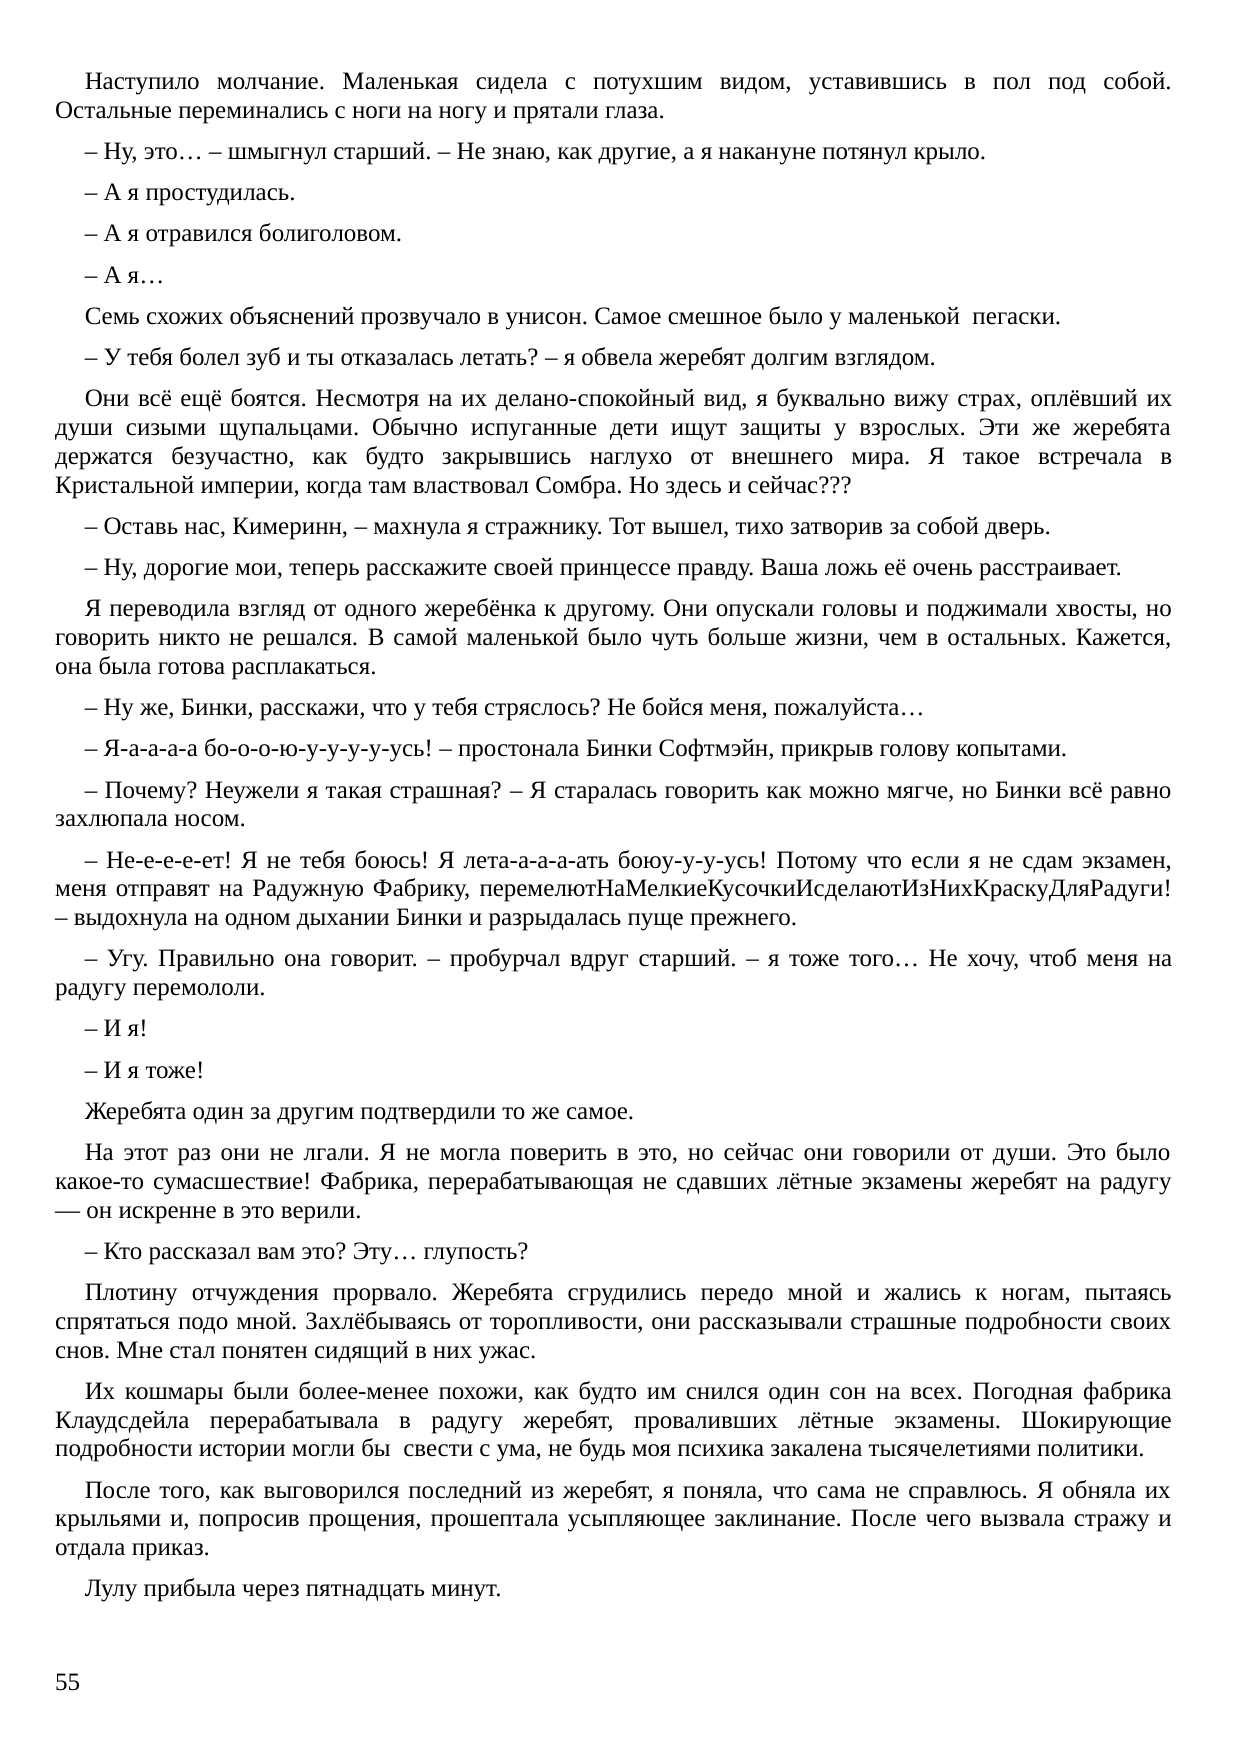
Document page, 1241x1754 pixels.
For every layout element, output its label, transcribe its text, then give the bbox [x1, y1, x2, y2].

text – Ну же, Бинки, расскажи, что у тебя стряслось? Не бойся меня, пожалуйста… [55, 692, 1173, 721]
text Они всё ещё боятся. Несмотря на их делано-спокойный вид, я буквально вижу страх, оплёвший их души сизыми щупальцами. Обычно испуганные дети ищут защиты у взрослых. Эти же жеребята держатся безучастно, как будто закрывшись наглухо от внешнего мира. Я такое встречала в Кристальной империи, когда там властвовал Сомбра. Но здесь и сейчас??? [55, 383, 1173, 498]
text Лулу прибыла через пятнадцать минут. [55, 1573, 1173, 1602]
text – Почему? Неужели я такая страшная? – Я старалась говорить как можно мягче, но Бинки всё равно захлюпала носом. [55, 775, 1173, 832]
text – А я простудилась. [55, 177, 1173, 206]
text – Не-е-е-е-ет! Я не тебя боюсь! Я лета-а-а-а-ать боюу-у-у-усь! Потому что если я не сдам экзамен, меня отправят на Радужную Фабрику, перемелютНаМелкиеКусочкиИсделаютИзНихКраскуДляРадуги! – выдохнула на одном дыхании Бинки и разрыдалась пуще прежнего. [55, 845, 1173, 931]
text – Оставь нас, Кимеринн, – махнула я стражнику. Тот вышел, тихо затворив за собой дверь. [55, 511, 1173, 540]
text – Я-а-а-а-а бо-о-о-ю-у-у-у-у-усь! – простонала Бинки Софтмэйн, прикрыв голову копытами. [55, 733, 1173, 762]
text – А я отравился болиголовом. [55, 218, 1173, 247]
text Плотину отчуждения прорвало. Жеребята сгрудились передо мной и жались к ногам, пытаясь спрятаться подо мной. Захлёбываясь от торопливости, они рассказывали страшные подробности своих снов. Мне стал понятен сидящий в них ужас. [55, 1277, 1173, 1363]
text Жеребята один за другим подтвердили то же самое. [55, 1096, 1173, 1125]
text – И я тоже! [55, 1055, 1173, 1083]
text Я переводила взгляд от одного жеребёнка к другому. Они опускали головы и поджимали хвосты, но говорить никто не решался. В самой маленькой было чуть больше жизни, чем в остальных. Кажется, она была готова расплакаться. [55, 593, 1173, 680]
text – Ну, это… – шмыгнул старший. – Не знаю, как другие, а я накануне потянул крыло. [55, 136, 1173, 165]
text Их кошмары были более-менее похожи, как будто им снился один сон на всех. Погодная фабрика Клаудсдейла перерабатывала в радугу жеребят, проваливших лётные экзамены. Шокирующие подробности истории могли бы свести с ума, не будь моя психика закалена тысячелетиями политики. [55, 1376, 1173, 1462]
text – А я… [55, 260, 1173, 288]
text После того, как выговорился последний из жеребят, я поняла, что сама не справлюсь. Я обняла их крыльями и, попросив прощения, прошептала усыпляющее заклинание. После чего вызвала стражу и отдала приказ. [55, 1475, 1173, 1561]
text На этот раз они не лгали. Я не могла поверить в это, но сейчас они говорили от души. Это было какое-то сумасшествие! Фабрика, перерабатывающая не сдавших лётные экзамены жеребят на радугу — он искренне в это верили. [55, 1137, 1173, 1223]
text Наступило молчание. Маленькая сидела с потухшим видом, уставившись в пол под собой. Остальные переминались с ноги на ногу и прятали глаза. [55, 66, 1173, 123]
text – Ну, дорогие мои, теперь расскажите своей принцессе правду. Ваша ложь её очень расстраивает. [55, 552, 1173, 581]
text Семь схожих объяснений прозвучало в унисон. Самое смешное было у маленькой пегаски. [55, 301, 1173, 330]
text – И я! [55, 1013, 1173, 1042]
text – Угу. Правильно она говорит. – пробурчал вдруг старший. – я тоже того… Не хочу, чтоб меня на радугу перемололи. [55, 943, 1173, 1001]
text – Кто рассказал вам это? Эту… глупость? [55, 1236, 1173, 1265]
text – У тебя болел зуб и ты отказалась летать? – я обвела жеребят долгим взглядом. [55, 342, 1173, 371]
